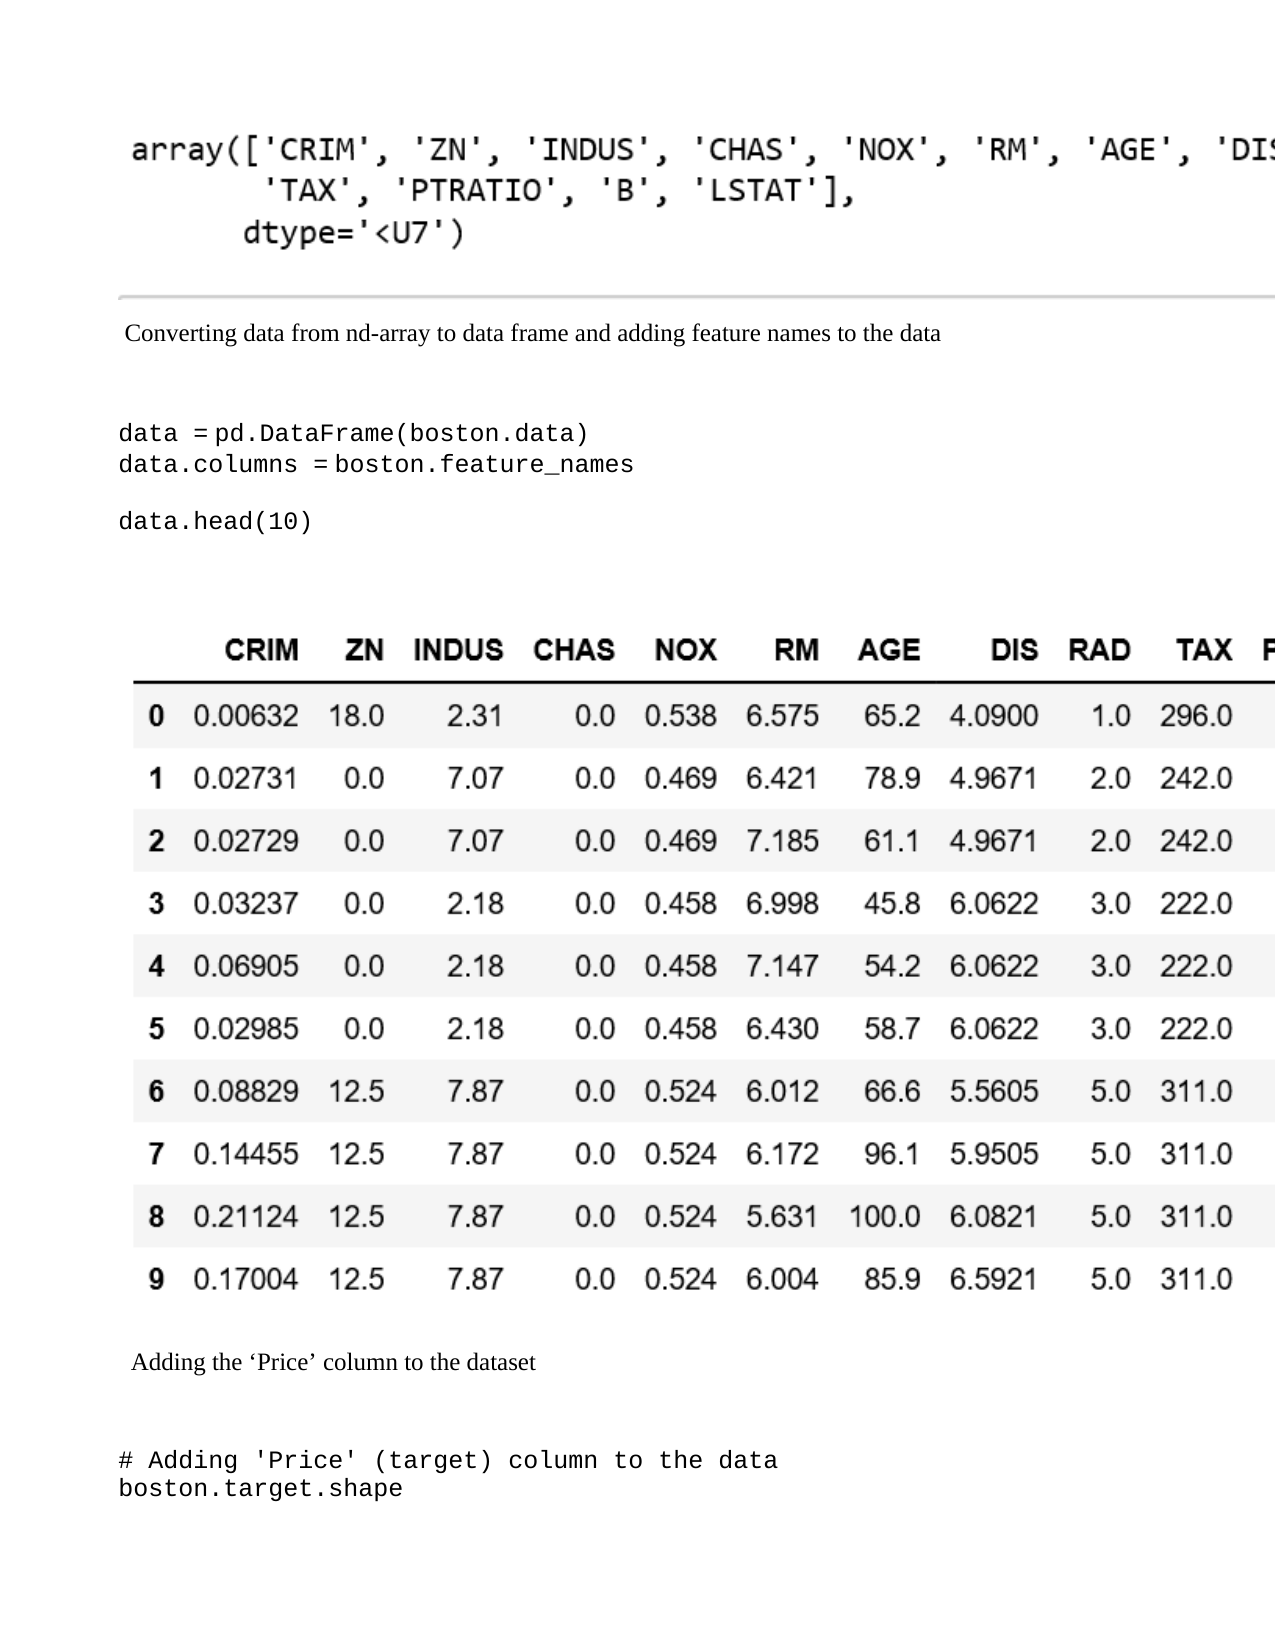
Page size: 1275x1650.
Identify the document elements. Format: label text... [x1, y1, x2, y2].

text Adding the ‘Price’ column to the dataset [118, 1347, 1157, 1376]
table_header # Adding 'Price' (target) column to the data boston.target.shape [118, 1447, 793, 1504]
table_header data = pd.DataFrame(boston.data) data.columns = boston.feature_names data.head(10) [118, 418, 643, 537]
text Converting data from nd-array to data frame and adding feature names to the data [118, 318, 1157, 347]
picture [118, 584, 1275, 1329]
picture [118, 118, 1275, 300]
